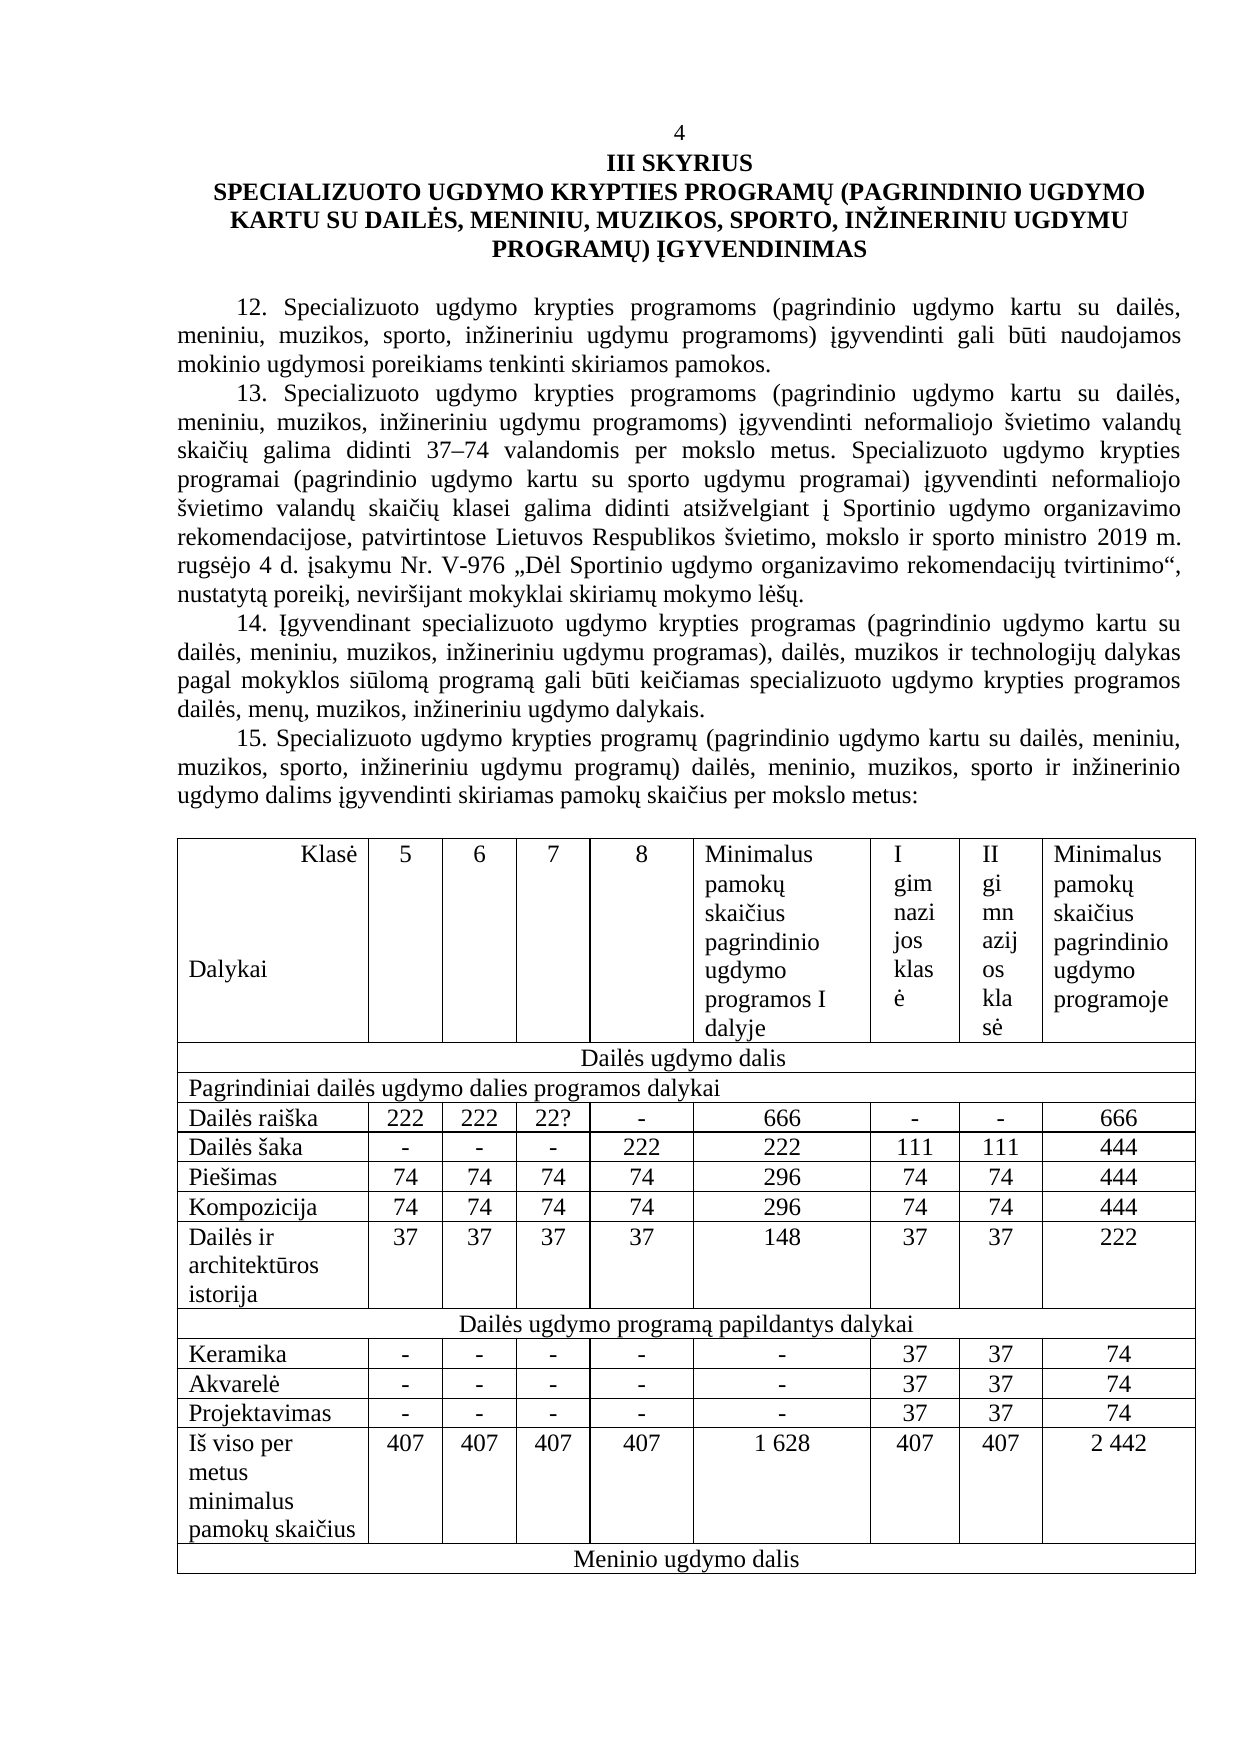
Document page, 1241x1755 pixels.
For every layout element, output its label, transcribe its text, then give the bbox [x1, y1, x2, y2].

table_cell 444 [1043, 1162, 1195, 1191]
table_cell - [694, 1399, 870, 1427]
table_cell Dailės ir architektūros istorija [178, 1222, 368, 1308]
table_header Klasė Dalykai [178, 839, 368, 1042]
table_cell - [591, 1339, 693, 1368]
table_cell - [443, 1133, 516, 1161]
table_cell 407 [517, 1428, 589, 1543]
table_cell 37 [369, 1222, 442, 1308]
table_cell 74 [369, 1192, 442, 1221]
table_cell Iš viso per metus minimalus pamokų skaičius [178, 1428, 368, 1543]
table_header 8 [591, 839, 693, 1042]
table_cell 37 [871, 1222, 959, 1308]
table_cell - [443, 1369, 516, 1397]
table_cell 407 [591, 1428, 693, 1543]
table_cell - [591, 1399, 693, 1427]
table_cell 222 [369, 1103, 442, 1131]
table_cell 666 [1043, 1103, 1195, 1131]
table_cell 222 [1043, 1222, 1195, 1308]
table_cell 37 [960, 1369, 1042, 1397]
table_cell 74 [591, 1162, 693, 1191]
table_cell 296 [694, 1162, 870, 1191]
table_cell - [517, 1369, 589, 1397]
table_cell - [369, 1399, 442, 1427]
table_cell 74 [369, 1162, 442, 1191]
table_cell - [517, 1133, 589, 1161]
table_cell 111 [960, 1133, 1042, 1161]
table_cell Dailės ugdymo programą papildantys dalykai [178, 1309, 1195, 1338]
table_cell 22? [517, 1103, 589, 1131]
table_cell 407 [871, 1428, 959, 1543]
table_cell 296 [694, 1192, 870, 1221]
table_cell 37 [960, 1399, 1042, 1427]
table_cell 74 [960, 1192, 1042, 1221]
table_cell 444 [1043, 1133, 1195, 1161]
table_cell 74 [443, 1162, 516, 1191]
table_cell Dailės šaka [178, 1133, 368, 1161]
table_cell Dailės raiška [178, 1103, 368, 1131]
table_cell - [369, 1369, 442, 1397]
table_cell 148 [694, 1222, 870, 1308]
text III SKYRIUS [177, 148, 1182, 177]
table_cell - [591, 1369, 693, 1397]
table_cell Pagrindiniai dailės ugdymo dalies programos dalykai [178, 1073, 1195, 1102]
table_cell 37 [960, 1339, 1042, 1368]
table_header 5 [369, 839, 442, 1042]
text 15. Specializuoto ugdymo krypties programų (pagrindinio ugdymo kartu su dailės, meniniu, muzikos, sporto, inžineriniu ugdymu programų) dailės, meninio, muzikos, sporto ir inžinerinio ugdymo dalims įgyvendinti skiriamas pamokų skaičius per mokslo metus: [177, 723, 1182, 809]
table_cell 666 [694, 1103, 870, 1131]
text 12. Specializuoto ugdymo krypties programoms (pagrindinio ugdymo kartu su dailės, meniniu, muzikos, sporto, inžineriniu ugdymu programoms) įgyvendinti gali būti naudojamos mokinio ugdymosi poreikiams tenkinti skiriamos pamokos. [177, 292, 1182, 378]
table_cell 407 [443, 1428, 516, 1543]
table_cell 74 [871, 1192, 959, 1221]
table_cell 37 [871, 1369, 959, 1397]
table_header II gimnazijos klasė [960, 839, 1042, 1042]
table_cell 74 [591, 1192, 693, 1221]
table_cell - [960, 1103, 1042, 1131]
table_cell 2 442 [1043, 1428, 1195, 1543]
table_cell - [694, 1339, 870, 1368]
table_cell - [871, 1103, 959, 1131]
table_header I gimnazijos klasė [871, 839, 959, 1042]
table_header 7 [517, 839, 589, 1042]
table_cell - [369, 1339, 442, 1368]
table_cell - [694, 1369, 870, 1397]
table_cell - [369, 1133, 442, 1161]
table_cell - [443, 1399, 516, 1427]
table_cell 407 [960, 1428, 1042, 1543]
table_cell Piešimas [178, 1162, 368, 1191]
table_cell 222 [694, 1133, 870, 1161]
text SPECIALIZUOTO UGDYMO KRYPTIES PROGRAMŲ (PAGRINDINIO UGDYMO KARTU SU DAILĖS, MENINIU, MUZIKOS, SPORTO, INŽINERINIU UGDYMU PROGRAMŲ) ĮGYVENDINIMAS [177, 177, 1182, 263]
table_cell 74 [1043, 1339, 1195, 1368]
table_header 6 [443, 839, 516, 1042]
table_cell 1 628 [694, 1428, 870, 1543]
table_cell 222 [443, 1103, 516, 1131]
table_cell Projektavimas [178, 1399, 368, 1427]
table_header Minimalus pamokų skaičius pagrindinio ugdymo programos I dalyje [694, 839, 870, 1042]
table_cell 74 [443, 1192, 516, 1221]
table_cell 37 [960, 1222, 1042, 1308]
table_cell Keramika [178, 1339, 368, 1368]
table_cell - [517, 1399, 589, 1427]
table_cell 37 [591, 1222, 693, 1308]
table_cell Dailės ugdymo dalis [178, 1043, 1195, 1072]
table_cell - [591, 1103, 693, 1131]
table_cell Akvarelė [178, 1369, 368, 1397]
table_cell 444 [1043, 1192, 1195, 1221]
table_cell 37 [871, 1399, 959, 1427]
table_cell - [517, 1339, 589, 1368]
table_cell 74 [1043, 1369, 1195, 1397]
table_cell Meninio ugdymo dalis [178, 1544, 1195, 1573]
table_cell 37 [517, 1222, 589, 1308]
table_cell 74 [517, 1162, 589, 1191]
table_cell 74 [960, 1162, 1042, 1191]
table_cell 222 [591, 1133, 693, 1161]
text 14. Įgyvendinant specializuoto ugdymo krypties programas (pagrindinio ugdymo kartu su dailės, meniniu, muzikos, inžineriniu ugdymu programas), dailės, muzikos ir technologijų dalykas pagal mokyklos siūlomą programą gali būti keičiamas specializuoto ugdymo krypties programos dailės, menų, muzikos, inžineriniu ugdymo dalykais. [177, 608, 1182, 723]
table_cell 37 [871, 1339, 959, 1368]
table_cell 74 [871, 1162, 959, 1191]
table_cell Kompozicija [178, 1192, 368, 1221]
table_cell 37 [443, 1222, 516, 1308]
table_cell - [443, 1339, 516, 1368]
table_cell 407 [369, 1428, 442, 1543]
text 13. Specializuoto ugdymo krypties programoms (pagrindinio ugdymo kartu su dailės, meniniu, muzikos, inžineriniu ugdymu programoms) įgyvendinti neformaliojo švietimo valandų skaičių galima didinti 37–74 valandomis per mokslo metus. Specializuoto ugdymo krypties programai (pagrindinio ugdymo kartu su sporto ugdymu programai) įgyvendinti neformaliojo švietimo valandų skaičių klasei galima didinti atsižvelgiant į Sportinio ugdymo organizavimo rekomendacijose, patvirtintose Lietuvos Respublikos švietimo, mokslo ir sporto ministro 2019 m. rugsėjo 4 d. įsakymu Nr. V-976 „Dėl Sportinio ugdymo organizavimo rekomendacijų tvirtinimo“, nustatytą poreikį, neviršijant mokyklai skiriamų mokymo lėšų. [177, 378, 1182, 608]
table_header Minimalus pamokų skaičius pagrindinio ugdymo programoje [1043, 839, 1195, 1042]
table_cell 111 [871, 1133, 959, 1161]
table_cell 74 [1043, 1399, 1195, 1427]
table_cell 74 [517, 1192, 589, 1221]
